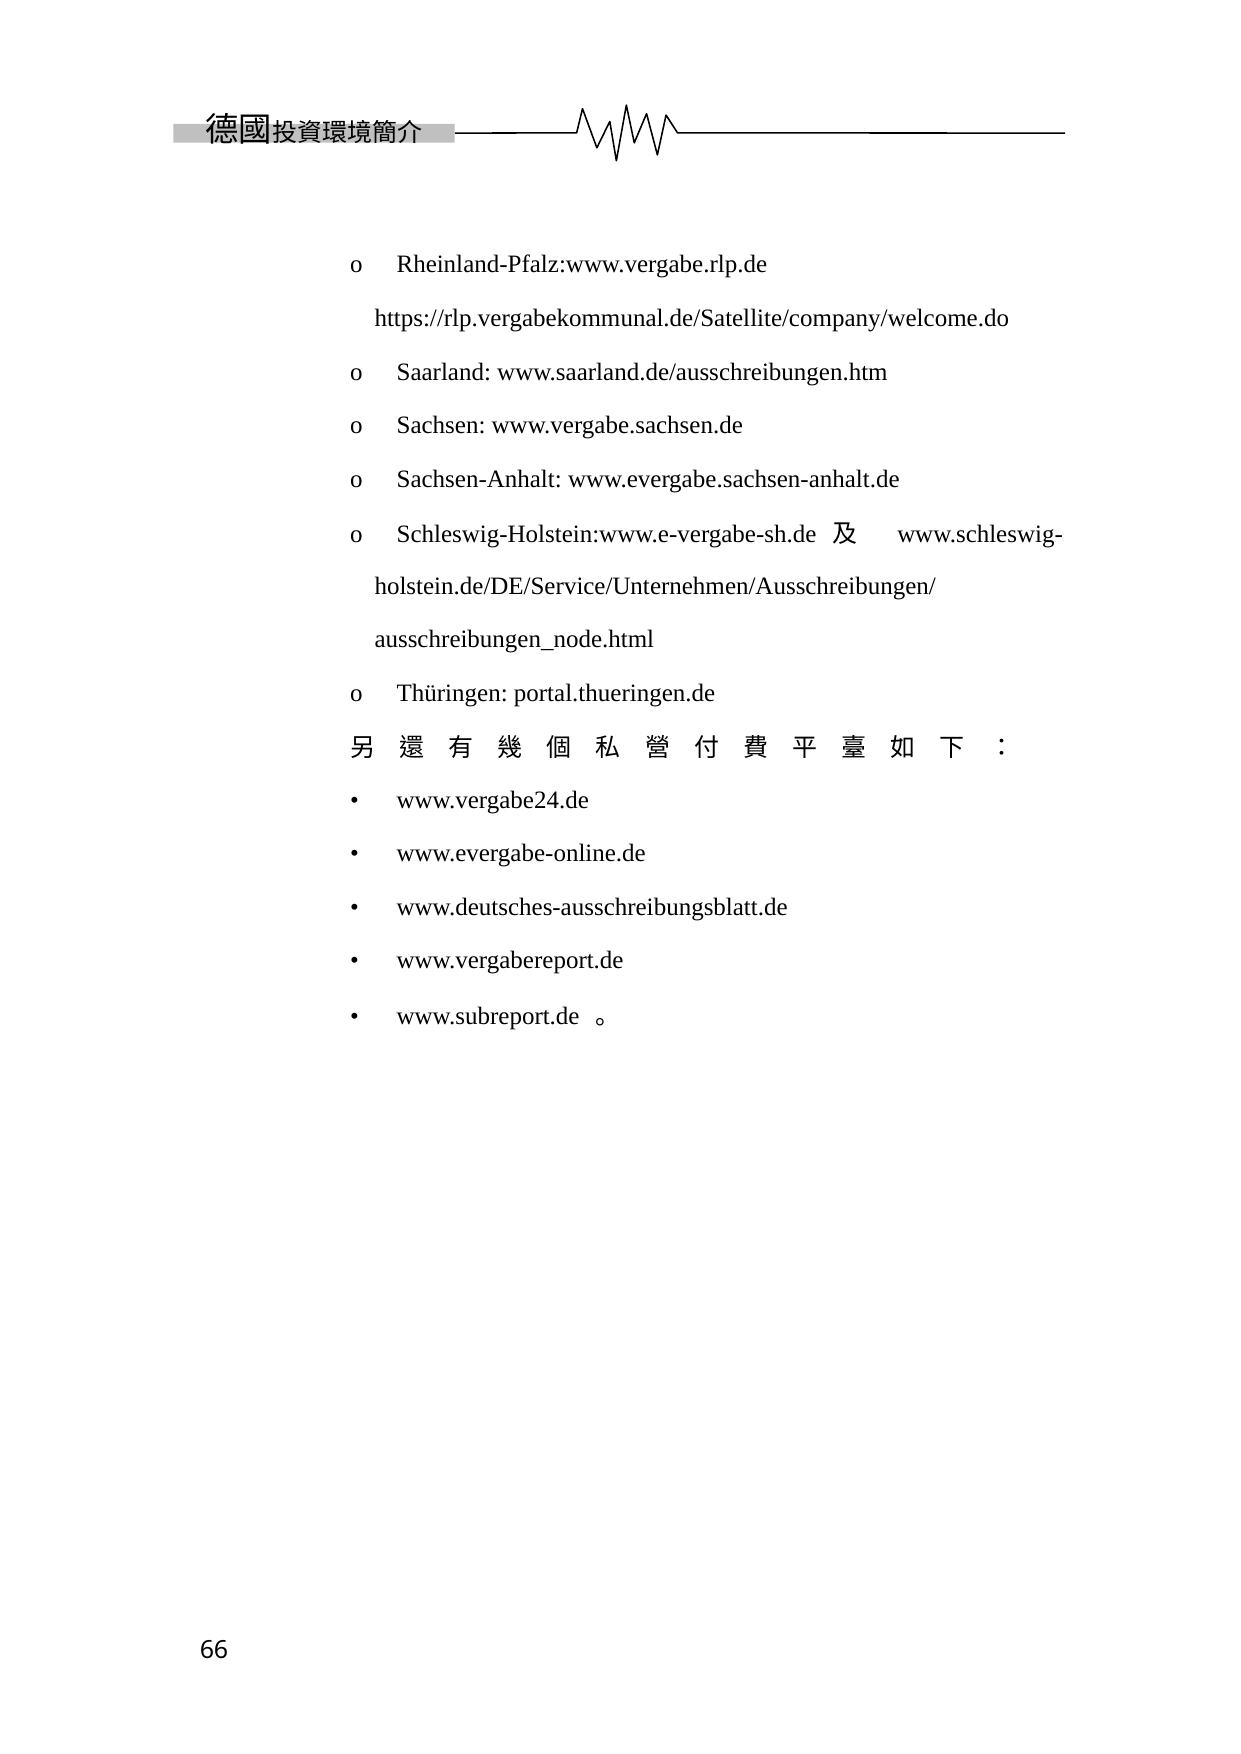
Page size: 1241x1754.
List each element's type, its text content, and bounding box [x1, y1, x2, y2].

text • www.deutsches-ausschreibungsblatt.de [276, 880, 1063, 933]
text o Saarland: www.saarland.de/ausschreibungen.htm [325, 344, 1063, 398]
text • www.vergabereport.de [276, 933, 1063, 987]
text 另還有幾個私營付費平臺如下： [276, 719, 1063, 773]
text o Sachsen: www.vergabe.sachsen.de [325, 398, 1063, 451]
text o Schleswig-Holstein:www.e-vergabe-sh.de及www.schleswig-holstein.de/DE/Service/Unternehmen/Ausschreibungen/ausschreibungen_node.html [325, 505, 1063, 666]
text o Sachsen-Anhalt: www.evergabe.sachsen-anhalt.de [325, 451, 1063, 505]
text • www.vergabe24.de [276, 773, 1063, 826]
text o Thüringen: portal.thueringen.de [325, 666, 1063, 719]
text • www.subreport.de。 [276, 987, 1063, 1040]
text • www.evergabe-online.de [276, 826, 1063, 880]
text o Rheinland-Pfalz:www.vergabe.rlp.de https://rlp.vergabekommunal.de/Satellite/company/welcome.do [325, 237, 1063, 344]
